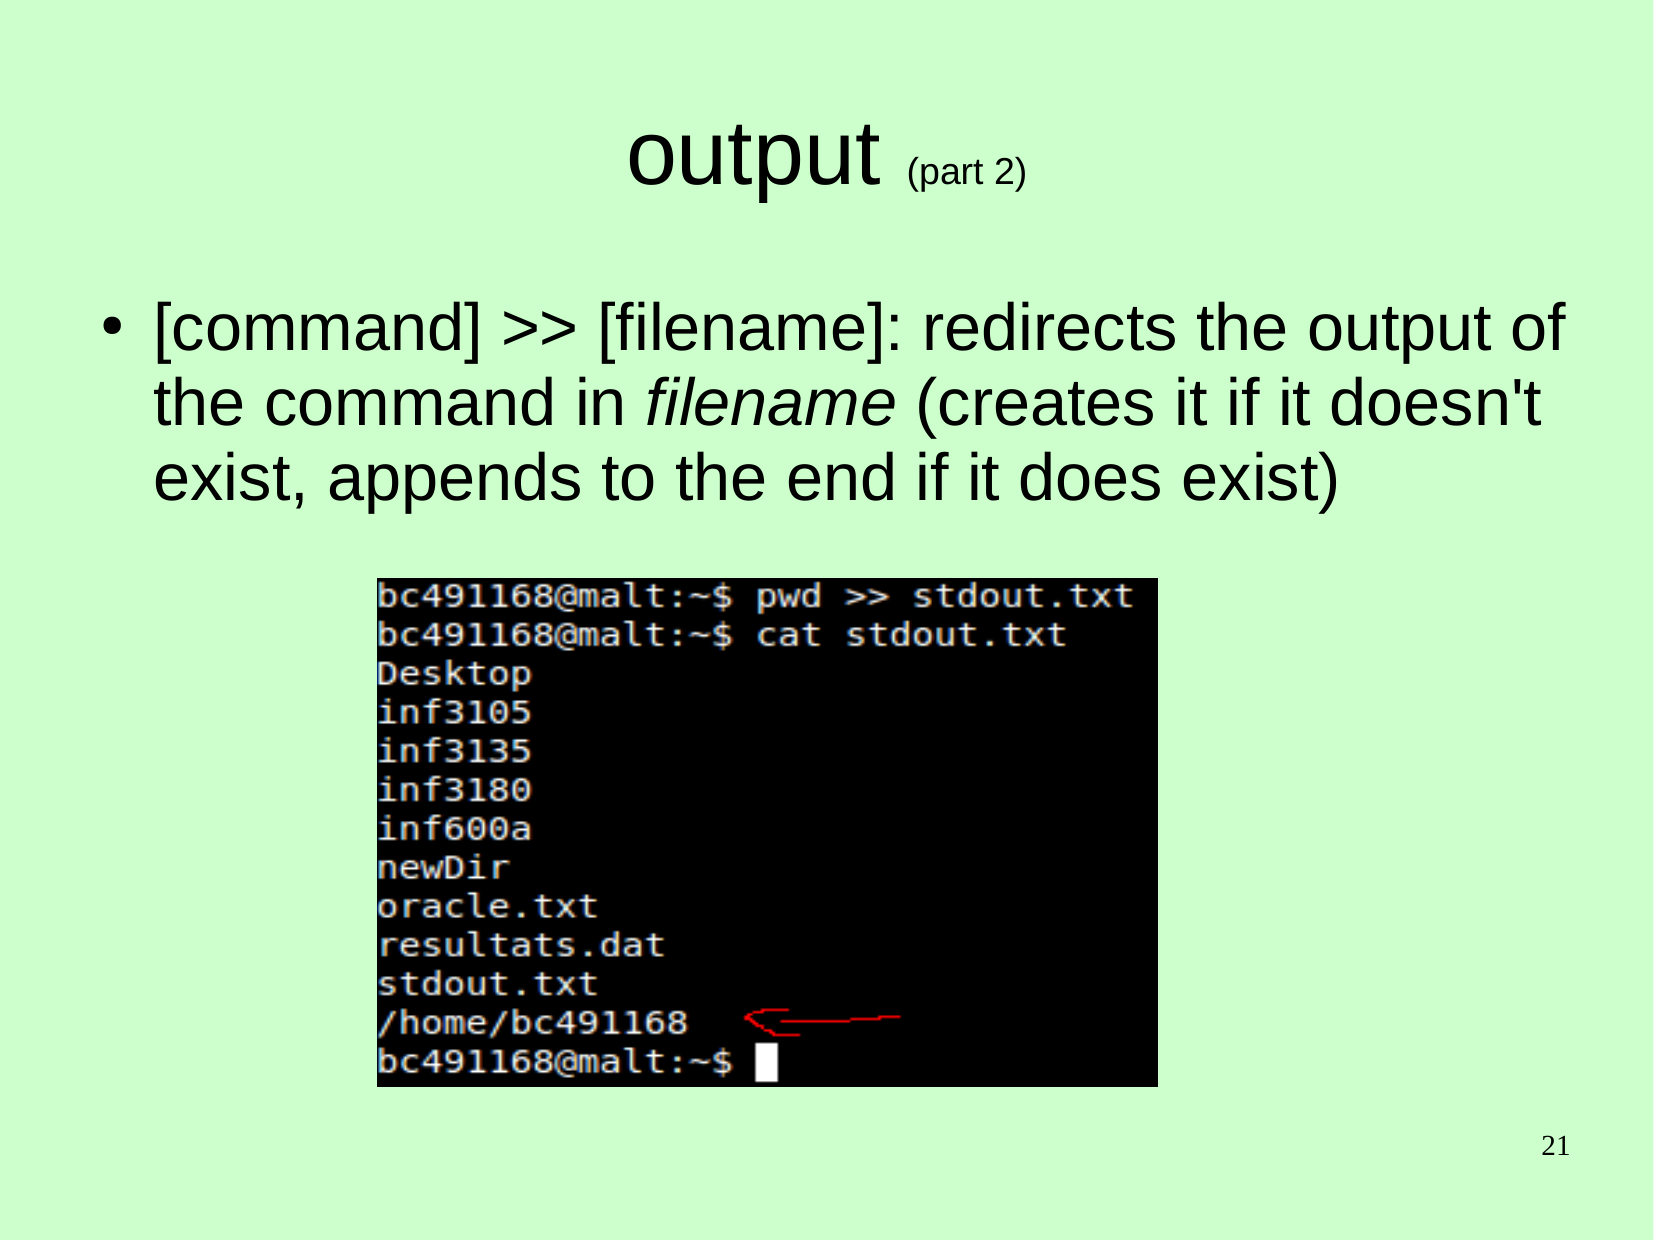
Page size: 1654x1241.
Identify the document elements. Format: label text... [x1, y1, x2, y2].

picture [377, 578, 1158, 1087]
title output (part 2) [82, 49, 1571, 257]
list [command] >> [filename]: redirects the output of the command in filename (creates it if it doesn't exist, appends to the end if it does exist) [82, 290, 1571, 1010]
